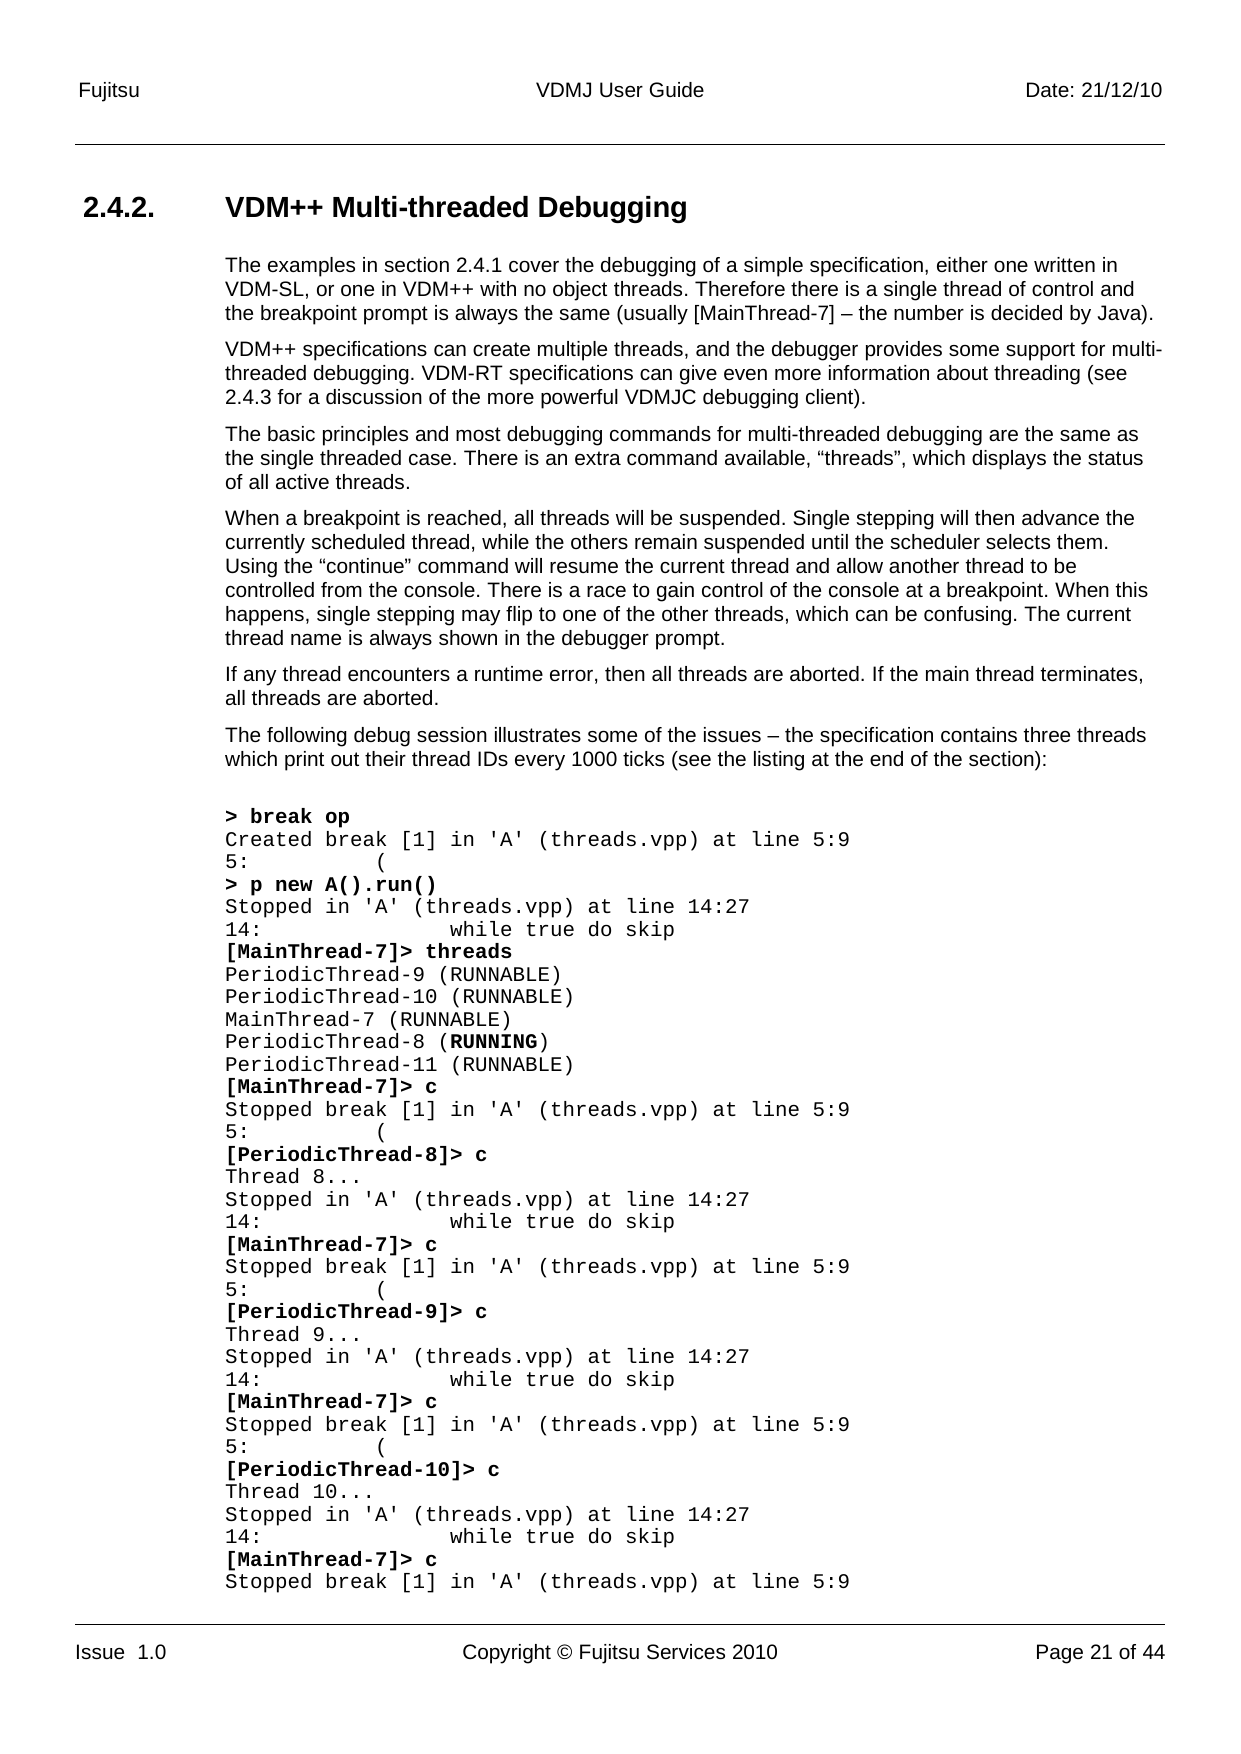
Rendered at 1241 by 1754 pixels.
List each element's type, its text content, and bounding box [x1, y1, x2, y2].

text PeriodicThread-8 (RUNNING) [225, 1031, 1165, 1053]
text 5: ( [225, 1436, 1165, 1458]
text [MainThread-7]> c [225, 1076, 1165, 1098]
text 5: ( [225, 1278, 1165, 1301]
text 14: while true do skip [225, 1211, 1165, 1233]
text [PeriodicThread-8]> c [225, 1143, 1165, 1166]
text When a breakpoint is reached, all threads will be suspended. Single stepping will then advance the currently scheduled thread, while the others remain suspended until the scheduler selects them. Using the “continue” command will resume the current thread and allow another thread to be controlled from the console. There is a race to gain control of the console at a breakpoint. When this happens, single stepping may flip to one of the other threads, which can be confusing. The current thread name is always shown in the debugger prompt. [225, 506, 1165, 650]
text The basic principles and most debugging commands for multi-threaded debugging are the same as the single threaded case. There is an extra command available, “threads”, which displays the status of all active threads. [225, 422, 1165, 494]
text Stopped in 'A' (threads.vpp) at line 14:27 [225, 1346, 1165, 1368]
text The following debug session illustrates some of the issues – the specification contains three threads which print out their thread IDs every 1000 ticks (see the listing at the end of the section): [225, 723, 1165, 771]
text Created break [1] in 'A' (threads.vpp) at line 5:9 [225, 828, 1165, 851]
text 14: while true do skip [225, 918, 1165, 941]
text If any thread encounters a runtime error, then all threads are aborted. If the main thread terminates, all threads are aborted. [225, 663, 1165, 711]
text 5: ( [225, 851, 1165, 873]
text Stopped in 'A' (threads.vpp) at line 14:27 [225, 1188, 1165, 1211]
text > break op [225, 806, 1165, 828]
text Stopped break [1] in 'A' (threads.vpp) at line 5:9 [225, 1098, 1165, 1121]
text 14: while true do skip [225, 1368, 1165, 1391]
text [PeriodicThread-10]> c [225, 1458, 1165, 1481]
text Stopped break [1] in 'A' (threads.vpp) at line 5:9 [225, 1571, 1165, 1593]
text [MainThread-7]> c [225, 1233, 1165, 1256]
text PeriodicThread-9 (RUNNABLE) [225, 963, 1165, 986]
text Stopped break [1] in 'A' (threads.vpp) at line 5:9 [225, 1256, 1165, 1278]
text [MainThread-7]> threads [225, 941, 1165, 963]
text Stopped in 'A' (threads.vpp) at line 14:27 [225, 1503, 1165, 1526]
text Thread 10... [225, 1481, 1165, 1503]
text [MainThread-7]> c [225, 1391, 1165, 1413]
text Thread 8... [225, 1166, 1165, 1188]
text PeriodicThread-11 (RUNNABLE) [225, 1053, 1165, 1076]
text [PeriodicThread-9]> c [225, 1301, 1165, 1323]
text Thread 9... [225, 1323, 1165, 1346]
text 5: ( [225, 1121, 1165, 1143]
text Stopped in 'A' (threads.vpp) at line 14:27 [225, 896, 1165, 918]
text PeriodicThread-10 (RUNNABLE) [225, 986, 1165, 1008]
text The examples in section 2.4.1 cover the debugging of a simple specification, either one written in VDM-SL, or one in VDM++ with no object threads. Therefore there is a single thread of control and the breakpoint prompt is always the same (usually [MainThread-7] – the number is decided by Java). [225, 253, 1165, 325]
text [MainThread-7]> c [225, 1548, 1165, 1571]
text > p new A().run() [225, 873, 1165, 896]
text 14: while true do skip [225, 1526, 1165, 1548]
subtitle VDM++ Multi-threaded Debugging [75, 190, 1165, 223]
text VDM++ specifications can create multiple threads, and the debugger provides some support for multi-threaded debugging. VDM-RT specifications can give even more information about threading (see 2.4.3 for a discussion of the more powerful VDMJC debugging client). [225, 338, 1165, 409]
text MainThread-7 (RUNNABLE) [225, 1008, 1165, 1031]
text Stopped break [1] in 'A' (threads.vpp) at line 5:9 [225, 1413, 1165, 1436]
